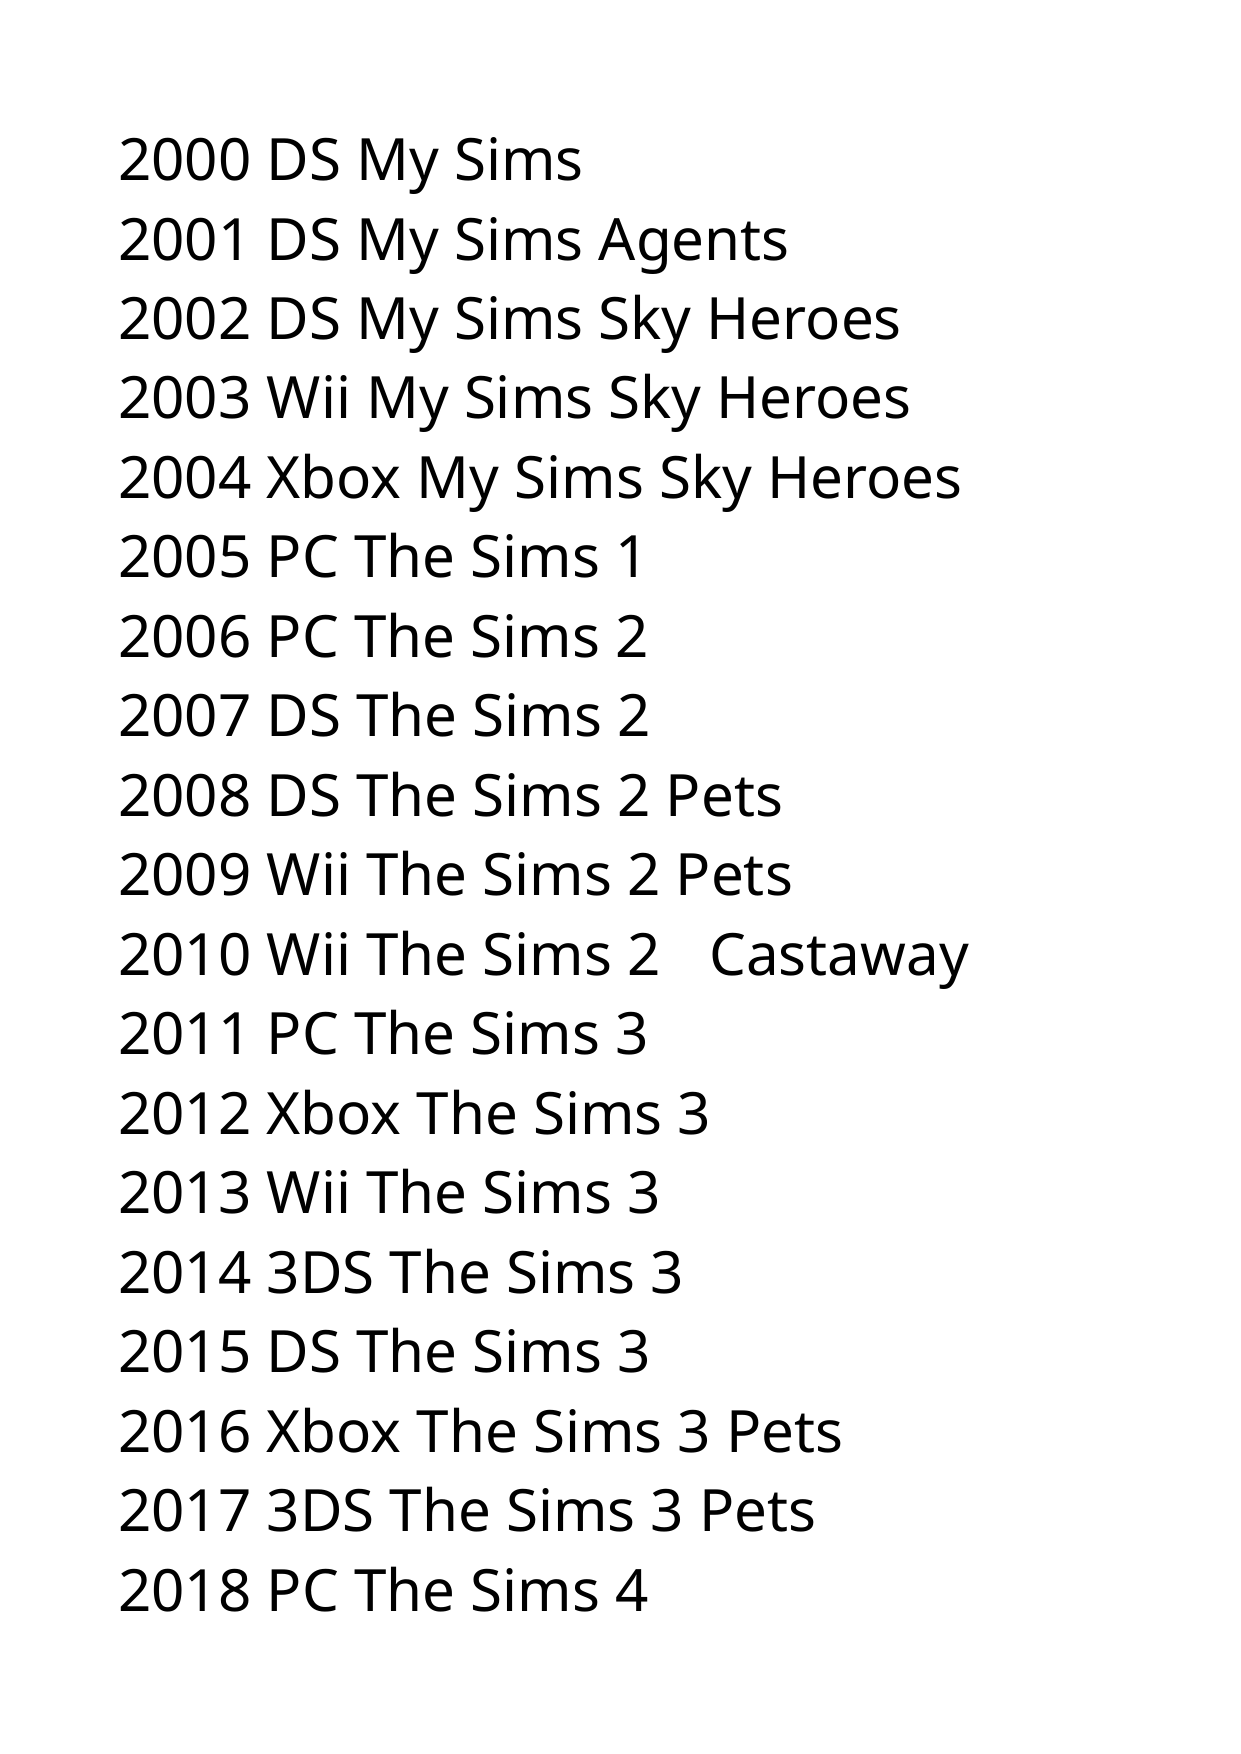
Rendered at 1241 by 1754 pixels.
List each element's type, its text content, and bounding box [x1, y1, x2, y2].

text 2016 Xbox The Sims 3 Pets [118, 1390, 1122, 1469]
text 2004 Xbox My Sims Sky Heroes [118, 436, 1122, 516]
text 2001 DS My Sims Agents [118, 198, 1122, 277]
text 2017 3DS The Sims 3 Pets [118, 1469, 1122, 1549]
text 2006 PC The Sims 2 [118, 595, 1122, 674]
text 2011 PC The Sims 3 [118, 992, 1122, 1072]
text 2015 DS The Sims 3 [118, 1310, 1122, 1390]
text 2008 DS The Sims 2 Pets [118, 754, 1122, 833]
text 2007 DS The Sims 2 [118, 674, 1122, 754]
text 2002 DS My Sims Sky Heroes [118, 277, 1122, 357]
text 2012 Xbox The Sims 3 [118, 1072, 1122, 1151]
text 2000 DS My Sims [118, 118, 1122, 198]
text 2009 Wii The Sims 2 Pets [118, 833, 1122, 913]
text 2005 PC The Sims 1 [118, 516, 1122, 595]
text 2014 3DS The Sims 3 [118, 1231, 1122, 1310]
text 2010 Wii The Sims 2 Castaway [118, 913, 1122, 992]
text 2003 Wii My Sims Sky Heroes [118, 357, 1122, 436]
text 2013 Wii The Sims 3 [118, 1151, 1122, 1231]
text 2018 PC The Sims 4 [118, 1549, 1122, 1628]
